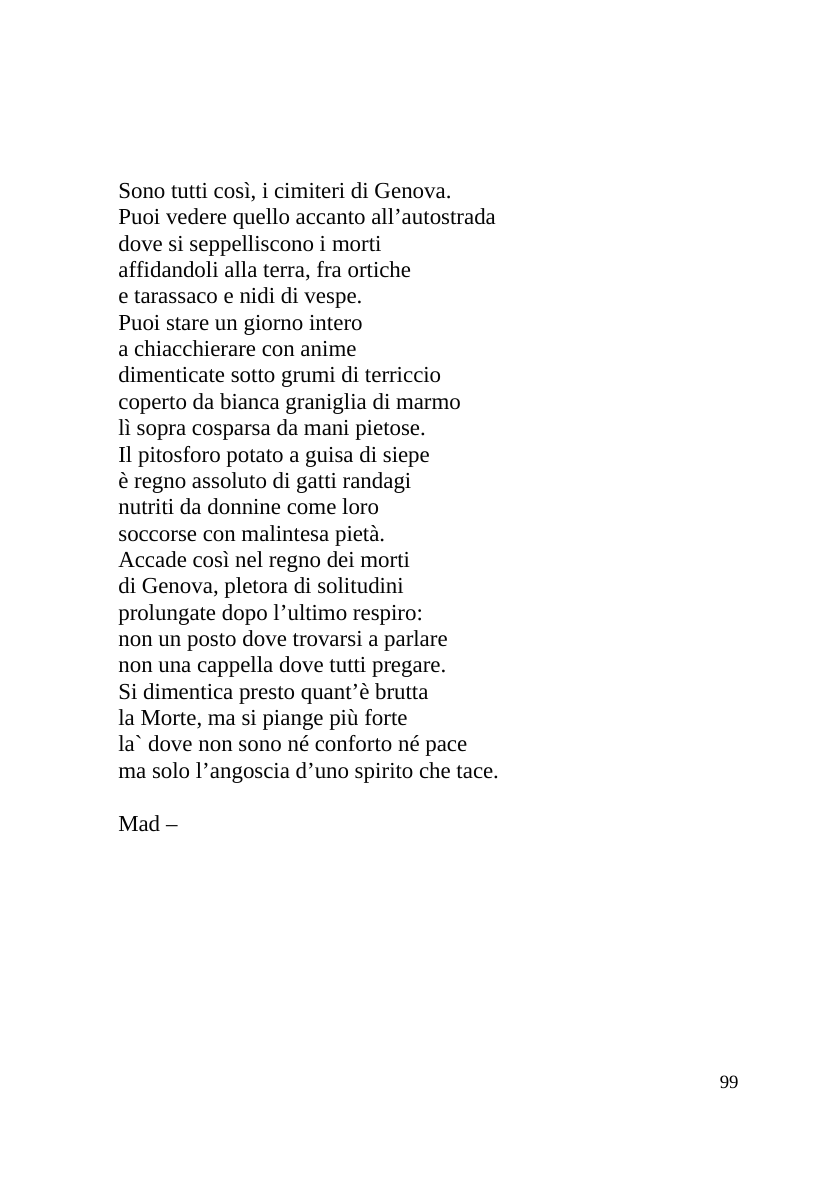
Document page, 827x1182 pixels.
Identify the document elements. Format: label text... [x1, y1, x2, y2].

text affidandoli alla terra, fra ortiche [118, 256, 738, 282]
text Mad ‒ [118, 809, 738, 836]
text nutriti da donnine come loro [118, 493, 738, 520]
text Puoi stare un giorno intero [118, 309, 738, 335]
text Il pitosforo potato a guisa di siepe [118, 441, 738, 467]
text Si dimentica presto quant’è brutta [118, 678, 738, 704]
text non una cappella dove tutti pregare. [118, 651, 738, 678]
text non un posto dove trovarsi a parlare [118, 625, 738, 651]
text soccorse con malintesa pietà. [118, 520, 738, 546]
text ma solo l’angoscia d’uno spirito che tace. [118, 757, 738, 783]
text di Genova, pletora di solitudini [118, 572, 738, 599]
text Sono tutti così, i cimiteri di Genova. [118, 177, 738, 203]
text e tarassaco e nidi di vespe. [118, 282, 738, 309]
text lì sopra cosparsa da mani pietose. [118, 414, 738, 441]
text la` dove non sono né conforto né pace [118, 731, 738, 757]
text prolungate dopo l’ultimo respiro: [118, 599, 738, 625]
text coperto da bianca graniglia di marmo [118, 388, 738, 414]
text dove si seppelliscono i morti [118, 230, 738, 256]
text a chiacchierare con anime [118, 335, 738, 362]
text Accade così nel regno dei morti [118, 546, 738, 572]
text è regno assoluto di gatti randagi [118, 467, 738, 493]
text dimenticate sotto grumi di terriccio [118, 362, 738, 388]
text la Morte, ma si piange più forte [118, 704, 738, 731]
text Puoi vedere quello accanto all’autostrada [118, 203, 738, 230]
